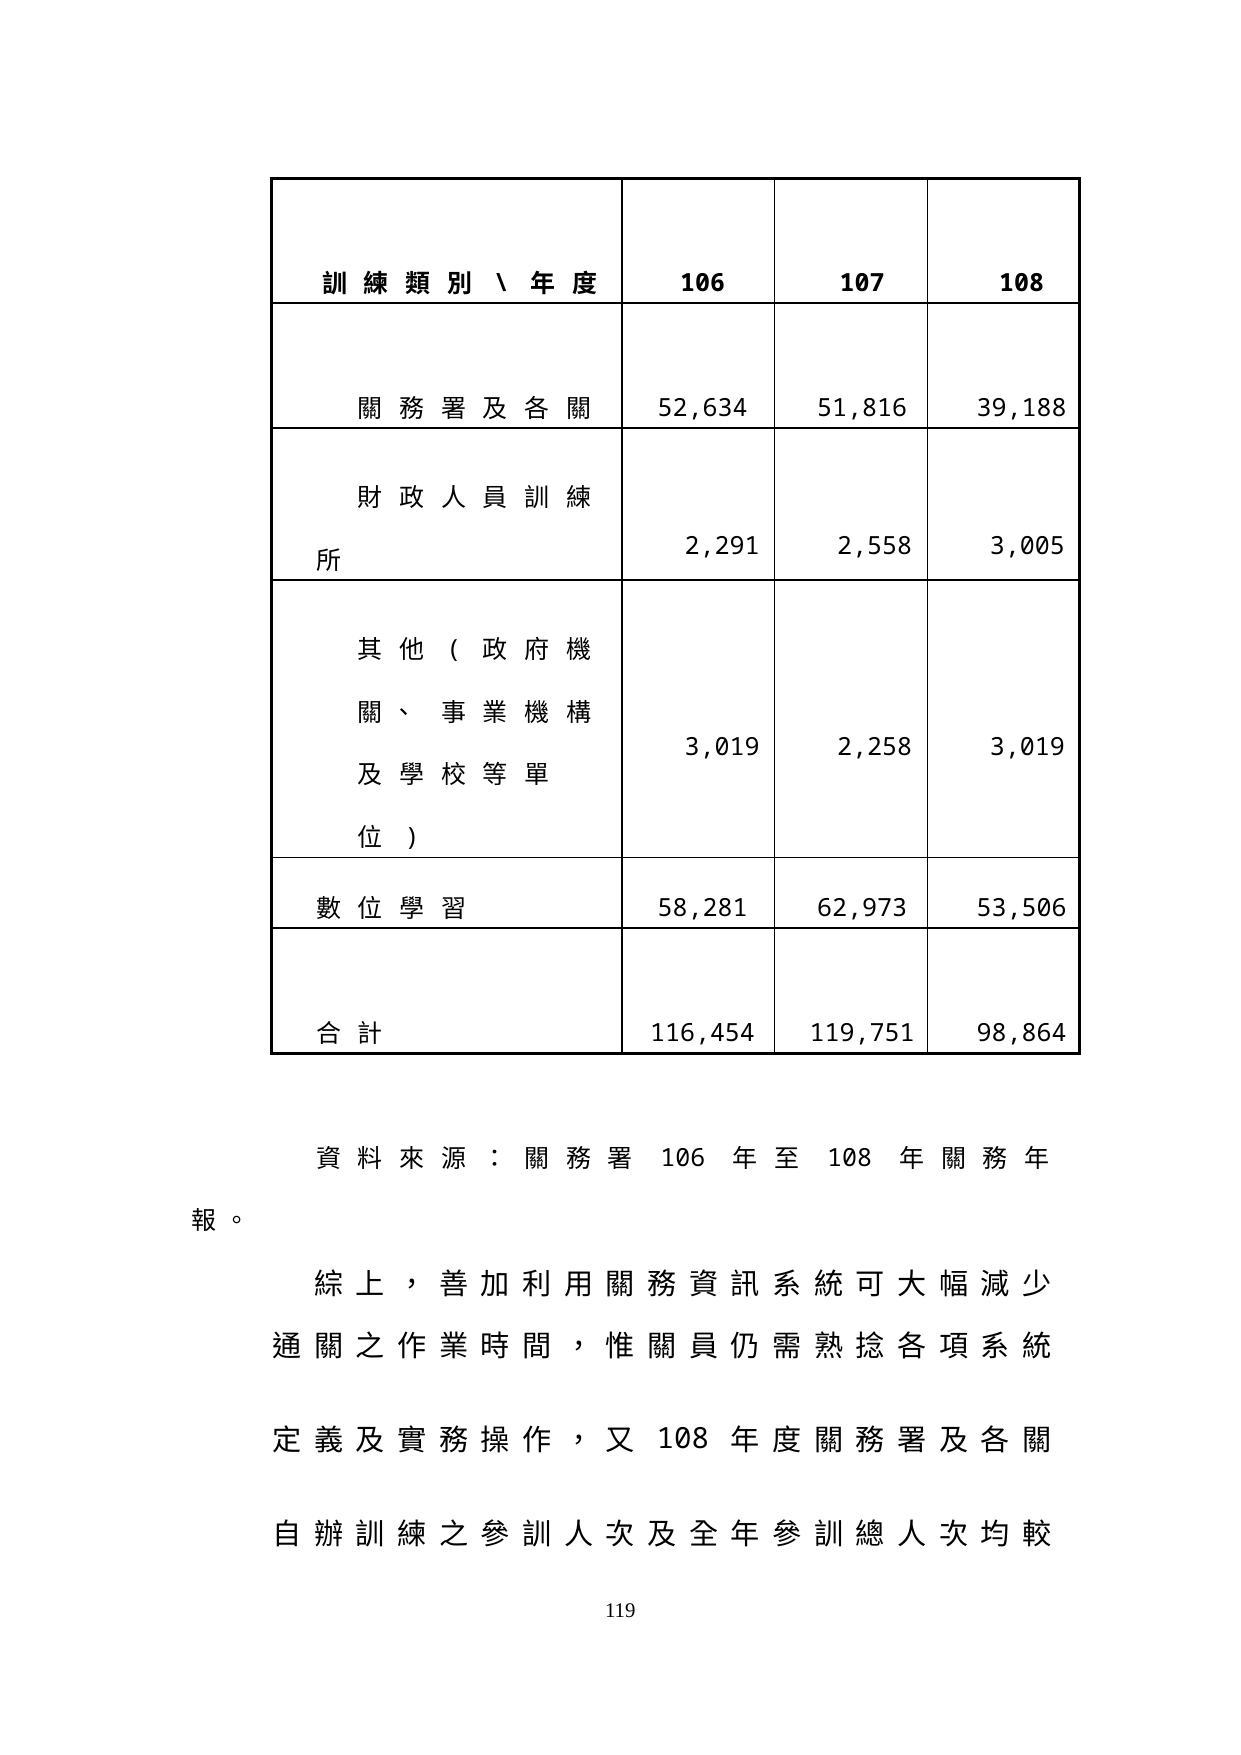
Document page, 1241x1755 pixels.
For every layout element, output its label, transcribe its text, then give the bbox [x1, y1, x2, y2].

table_cell 52,634 [623, 304, 774, 427]
table_cell 合計 [273, 929, 621, 1052]
table_cell 53,506 [928, 858, 1078, 927]
table_cell 3,005 [928, 429, 1078, 579]
table_cell 2,291 [623, 429, 774, 579]
table_cell 39,188 [928, 304, 1078, 427]
table_header 訓練類別\年度 [273, 180, 621, 302]
table_cell 其他(政府機關、事業機構及學校等單位) [273, 581, 621, 856]
table_cell 數位學習 [273, 858, 621, 927]
table_cell 3,019 [623, 581, 774, 856]
table_header 108 [928, 180, 1078, 302]
table_cell 2,258 [775, 581, 927, 856]
table_cell 3,019 [928, 581, 1078, 856]
text 綜上，善加利用關務資訊系統可大幅減少通關之作業時間，惟關員仍需熟捻各項系統定義及實務操作，又108年度關務署及各關自辦訓練之參訓人次及全年參訓總人次均較 [242, 1240, 1058, 1552]
table_header 106 [623, 180, 774, 302]
table_cell 116,454 [623, 929, 774, 1052]
table_cell 58,281 [623, 858, 774, 927]
table_header 107 [775, 180, 927, 302]
table_cell 關務署及各關 [273, 304, 621, 427]
text 資料來源：關務署106年至108年關務年報。 [183, 1115, 1058, 1240]
table_cell 62,973 [775, 858, 927, 927]
table_cell 119,751 [775, 929, 927, 1052]
table_cell 2,558 [775, 429, 927, 579]
table_cell 98,864 [928, 929, 1078, 1052]
table_cell 51,816 [775, 304, 927, 427]
table_cell 財政人員訓練所 [273, 429, 621, 579]
